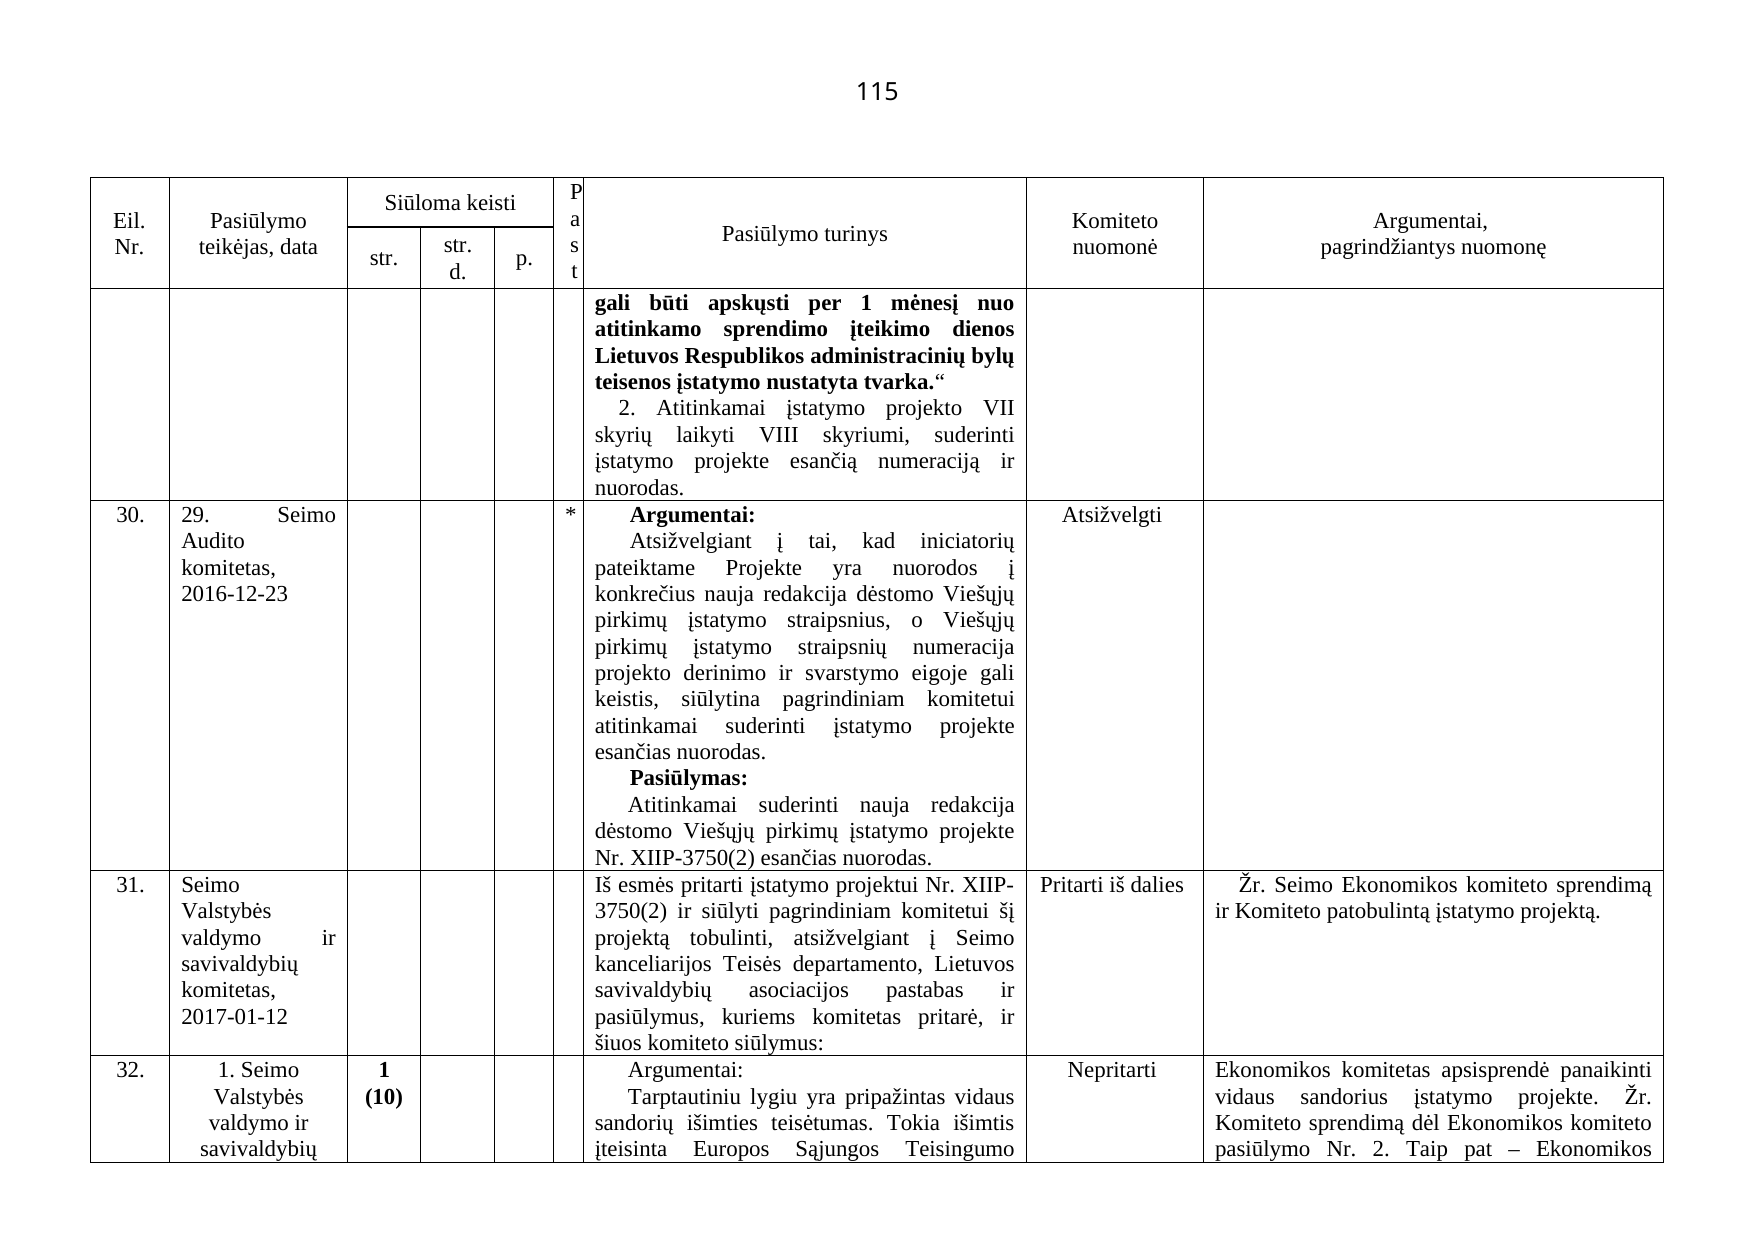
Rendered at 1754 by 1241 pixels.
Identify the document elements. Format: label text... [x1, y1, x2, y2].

table_cell [1204, 289, 1663, 500]
table_cell [91, 289, 169, 500]
table_cell Pritarti iš dalies [1027, 871, 1203, 1055]
table_cell [421, 501, 494, 870]
table_cell 1. Seimo Valstybės valdymo ir savivaldybių [170, 1056, 347, 1162]
table_cell [421, 289, 494, 500]
table_cell 32. [91, 1056, 169, 1162]
table_cell [1027, 289, 1203, 500]
table_header Eil. Nr. [91, 178, 169, 288]
table_cell Argumentai: Atsižvelgiant į tai, kad iniciatorių pateiktame Projekte yra nuorodos į konkrečius nauja redakcija dėstomo Viešųjų pirkimų įstatymo straipsnius, o Viešųjų pirkimų įstatymo straipsnių numeracija projekto derinimo ir svarstymo eigoje gali keistis, siūlytina pagrindiniam komitetui atitinkamai suderinti įstatymo projekte esančias nuorodas. Pasiūlymas: Atitinkamai suderinti nauja redakcija dėstomo Viešųjų pirkimų įstatymo projekte Nr. XIIP-3750(2) esančias nuorodas. [584, 501, 1026, 870]
table_cell Nepritarti [1027, 1056, 1203, 1162]
table_cell 1 (10) [348, 1056, 420, 1162]
table_cell Seimo Valstybės valdymo ir savivaldybių komitetas, 2017-01-12 [170, 871, 347, 1055]
table_header Pasiūlymo teikėjas, data [170, 178, 347, 288]
table_cell [421, 1056, 494, 1162]
table_cell [421, 871, 494, 1055]
table_header Siūloma keisti [348, 178, 553, 226]
table_cell [495, 871, 553, 1055]
table_header Komiteto nuomonė [1027, 178, 1203, 288]
table_cell 31. [91, 871, 169, 1055]
table_header Pastabos [554, 178, 583, 288]
table_cell * [554, 501, 583, 870]
table_cell str. d. [421, 228, 494, 288]
table_cell 30. [91, 501, 169, 870]
table_header Pasiūlymo turinys [584, 178, 1026, 288]
table_cell [348, 871, 420, 1055]
table_cell Atsižvelgti [1027, 501, 1203, 870]
table_cell [554, 1056, 583, 1162]
table_cell [495, 1056, 553, 1162]
table_cell Iš esmės pritarti įstatymo projektui Nr. XIIP-3750(2) ir siūlyti pagrindiniam komitetui šį projektą tobulinti, atsižvelgiant į Seimo kanceliarijos Teisės departamento, Lietuvos savivaldybių asociacijos pastabas ir pasiūlymus, kuriems komitetas pritarė, ir šiuos komiteto siūlymus: [584, 871, 1026, 1055]
table_cell [1204, 501, 1663, 870]
table_cell Argumentai: Tarptautiniu lygiu yra pripažintas vidaus sandorių išimties teisėtumas. Tokia išimtis įteisinta Europos Sąjungos Teisingumo [584, 1056, 1026, 1162]
table_header Argumentai, pagrindžiantys nuomonę [1204, 178, 1663, 288]
table_cell [495, 501, 553, 870]
table_cell 29. Seimo Audito komitetas, 2016-12-23 [170, 501, 347, 870]
table_cell [348, 289, 420, 500]
table_cell str. [348, 228, 420, 288]
table_cell N [554, 289, 583, 500]
table_cell p. [495, 228, 553, 288]
table_cell Ekonomikos komitetas apsisprendė panaikinti vidaus sandorius įstatymo projekte. Žr. Komiteto sprendimą dėl Ekonomikos komiteto pasiūlymo Nr. 2. Taip pat – Ekonomikos [1204, 1056, 1663, 1162]
table_cell [348, 501, 420, 870]
table_cell [554, 871, 583, 1055]
table_cell gali būti apskųsti per 1 mėnesį nuo atitinkamo sprendimo įteikimo dienos Lietuvos Respublikos administracinių bylų teisenos įstatymo nustatyta tvarka.“ 2. Atitinkamai įstatymo projekto VII skyrių laikyti VIII skyriumi, suderinti įstatymo projekte esančią numeraciją ir nuorodas. [584, 289, 1026, 500]
table_cell Žr. Seimo Ekonomikos komiteto sprendimą ir Komiteto patobulintą įstatymo projektą. [1204, 871, 1663, 1055]
table_cell [170, 289, 347, 500]
table_cell [495, 289, 553, 500]
